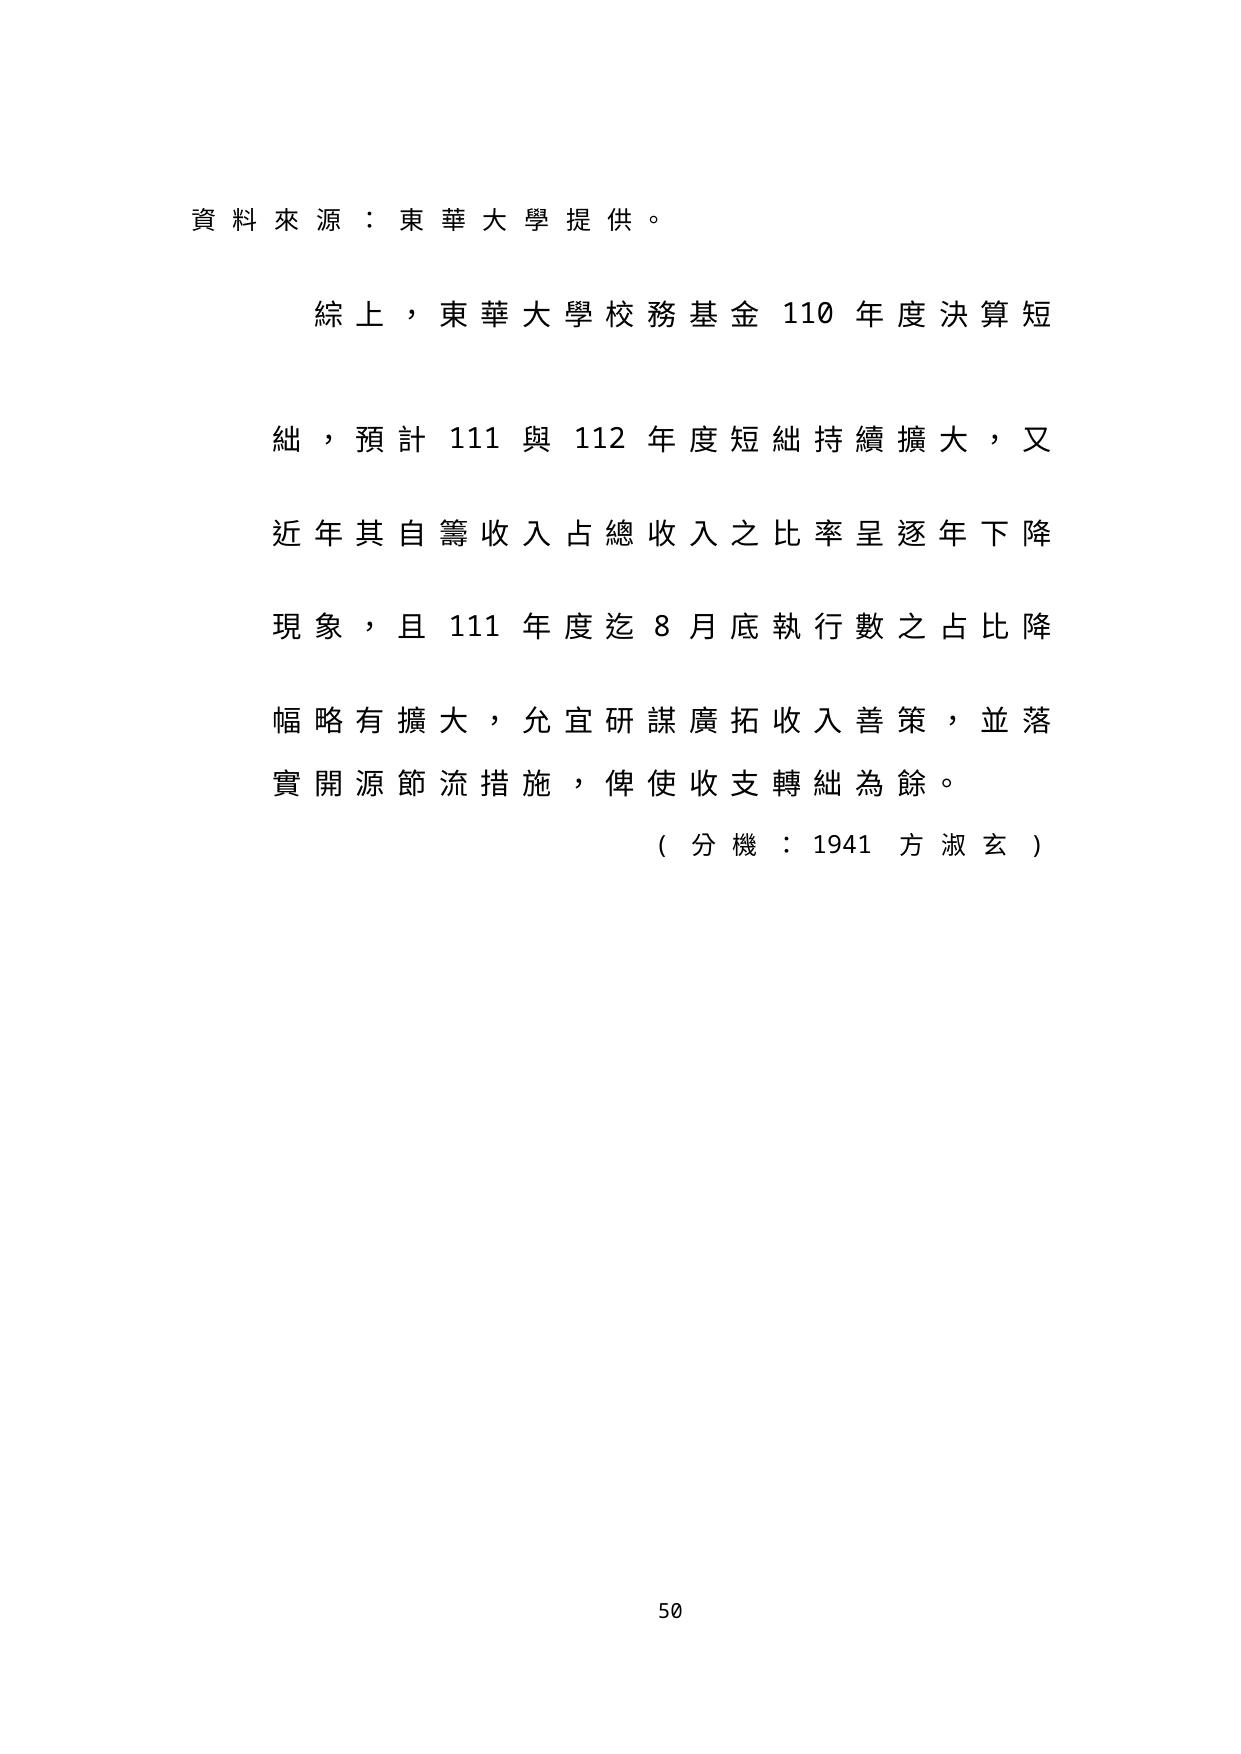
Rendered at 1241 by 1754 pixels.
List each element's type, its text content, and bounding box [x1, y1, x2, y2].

text (分機：1941 方淑玄) [183, 802, 1058, 865]
text 資料來源：東華大學提供。 [183, 177, 1058, 240]
text 綜上，東華大學校務基金110年度決算短絀，預計111與112年度短絀持續擴大，又近年其自籌收入占總收入之比率呈逐年下降現象，且111年度迄8月底執行數之占比降幅略有擴大，允宜研謀廣拓收入善策，並落實開源節流措施，俾使收支轉絀為餘。 [242, 240, 1058, 802]
